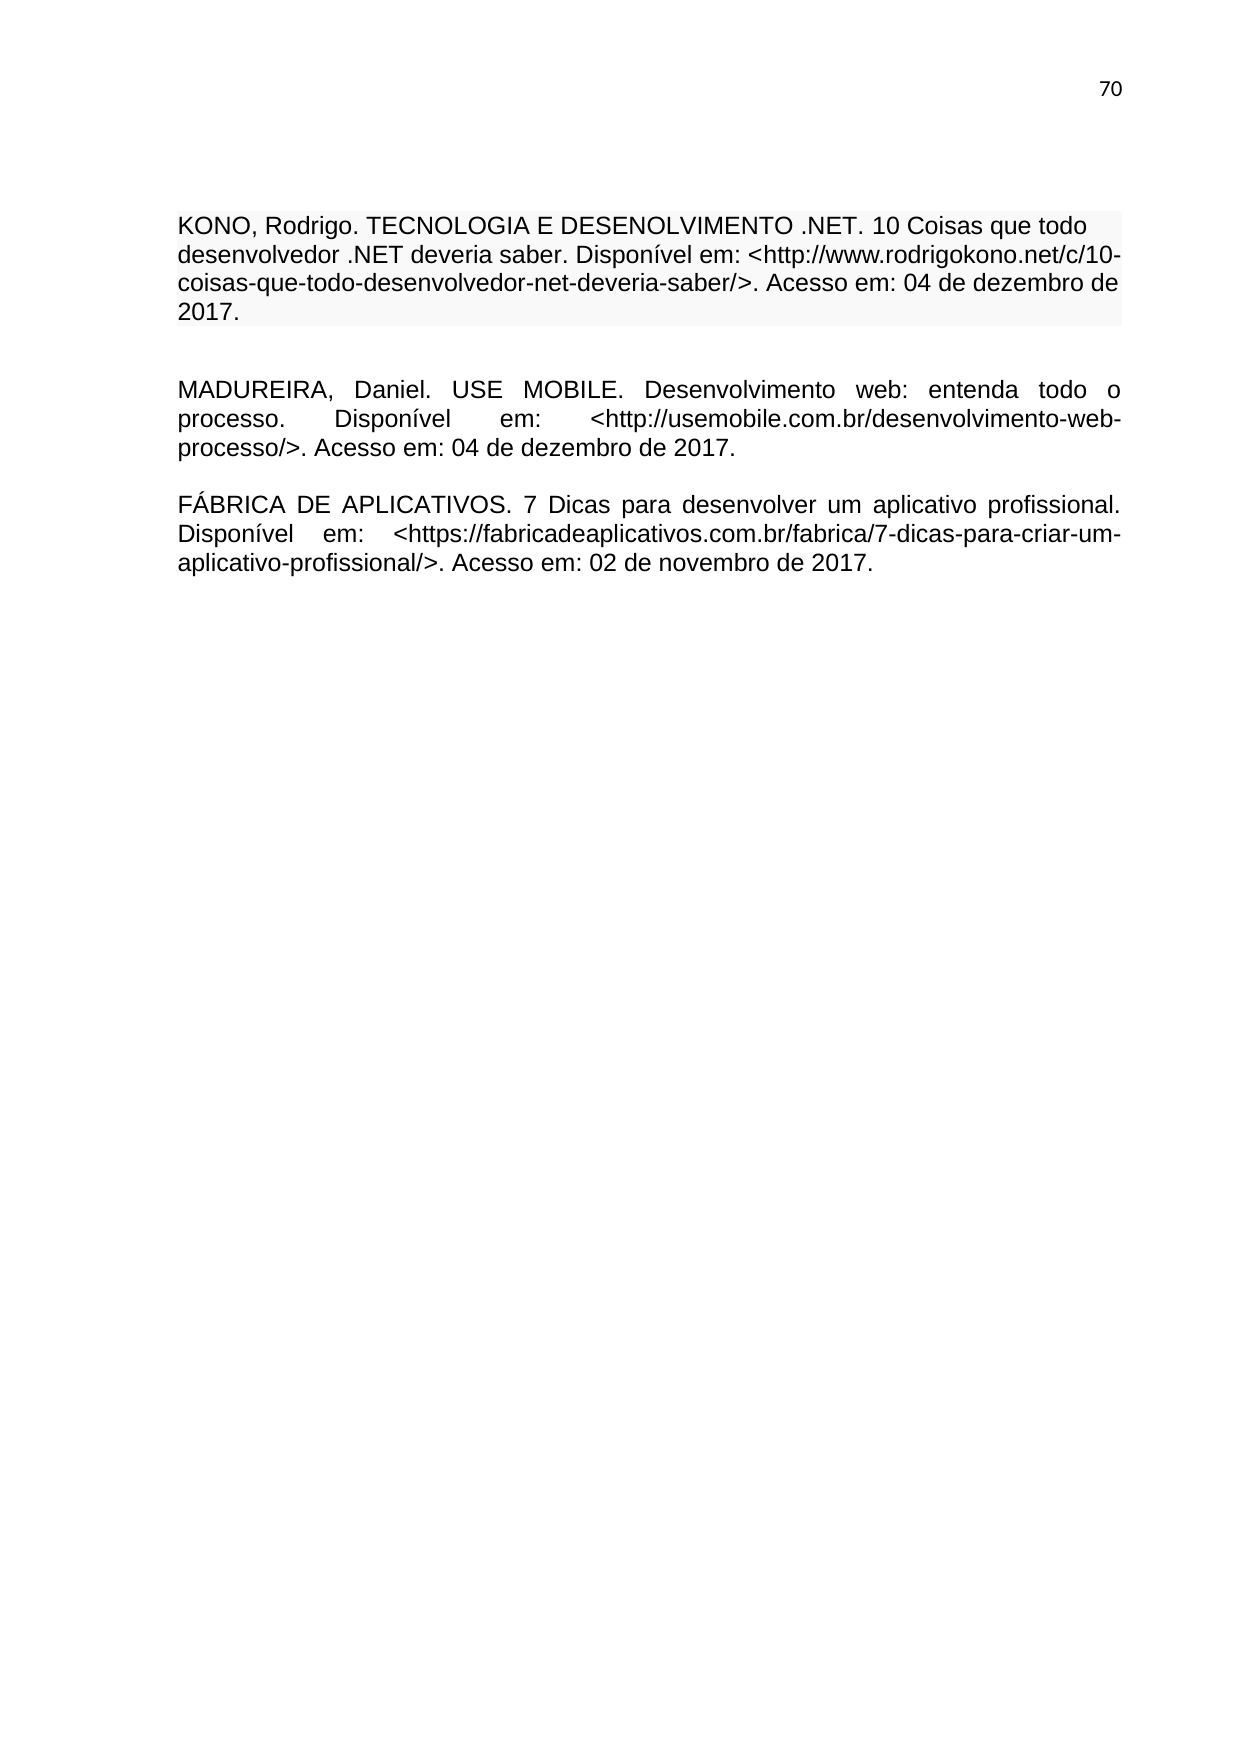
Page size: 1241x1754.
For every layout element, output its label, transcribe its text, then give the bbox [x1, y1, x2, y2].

text MADUREIRA, Daniel. USE MOBILE. Desenvolvimento web: entenda todo o processo. Disponível em: <http://usemobile.com.br/desenvolvimento-web-processo/>. Acesso em: 04 de dezembro de 2017. [177, 376, 1122, 462]
subtitle KONO, Rodrigo. TECNOLOGIA E DESENOLVIMENTO .NET. 10 Coisas que todo desenvolvedor .NET deveria saber. Disponível em: <http://www.rodrigokono.net/c/10-coisas-que-todo-desenvolvedor-net-deveria-saber/>. Acesso em: 04 de dezembro de 2017. [177, 211, 1122, 326]
text FÁBRICA DE APLICATIVOS. 7 Dicas para desenvolver um aplicativo profissional. Disponível em: <https://fabricadeaplicativos.com.br/fabrica/7-dicas-para-criar-um-aplicativo-profissional/>. Acesso em: 02 de novembro de 2017. [177, 491, 1122, 577]
